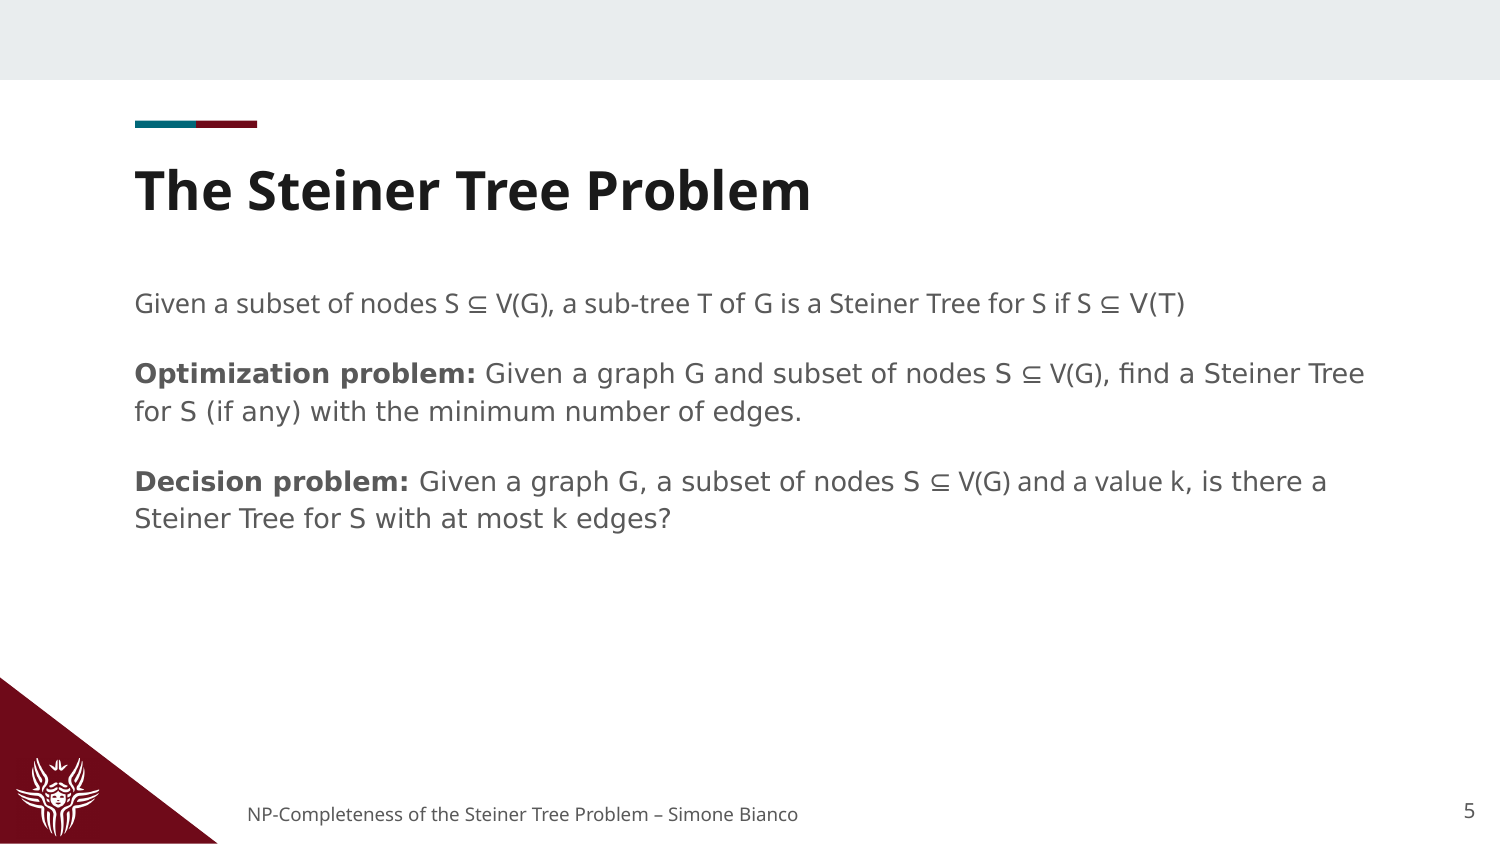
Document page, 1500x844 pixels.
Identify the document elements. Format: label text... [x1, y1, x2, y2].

list Given a subset of nodes S ⊆ V(G), a sub-tree T of G is a Steiner Tree for S if S ⊆ V(T) Optimization problem: Given a graph G and subset of nodes S ⊆ V(G), find a Steiner Tree for S (if any) with the minimum number of edges. Decision problem: Given a graph G, a subset of nodes S ⊆ V(G) and a value k, is there a Steiner Tree for S with at most k edges? [119, 266, 1418, 637]
title The Steiner Tree Problem [119, 141, 1381, 230]
slide_number [1400, 779, 1491, 844]
subtitle NP-Completeness of the Steiner Tree Problem – Simone Bianco [232, 783, 1193, 839]
picture [16, 758, 100, 839]
